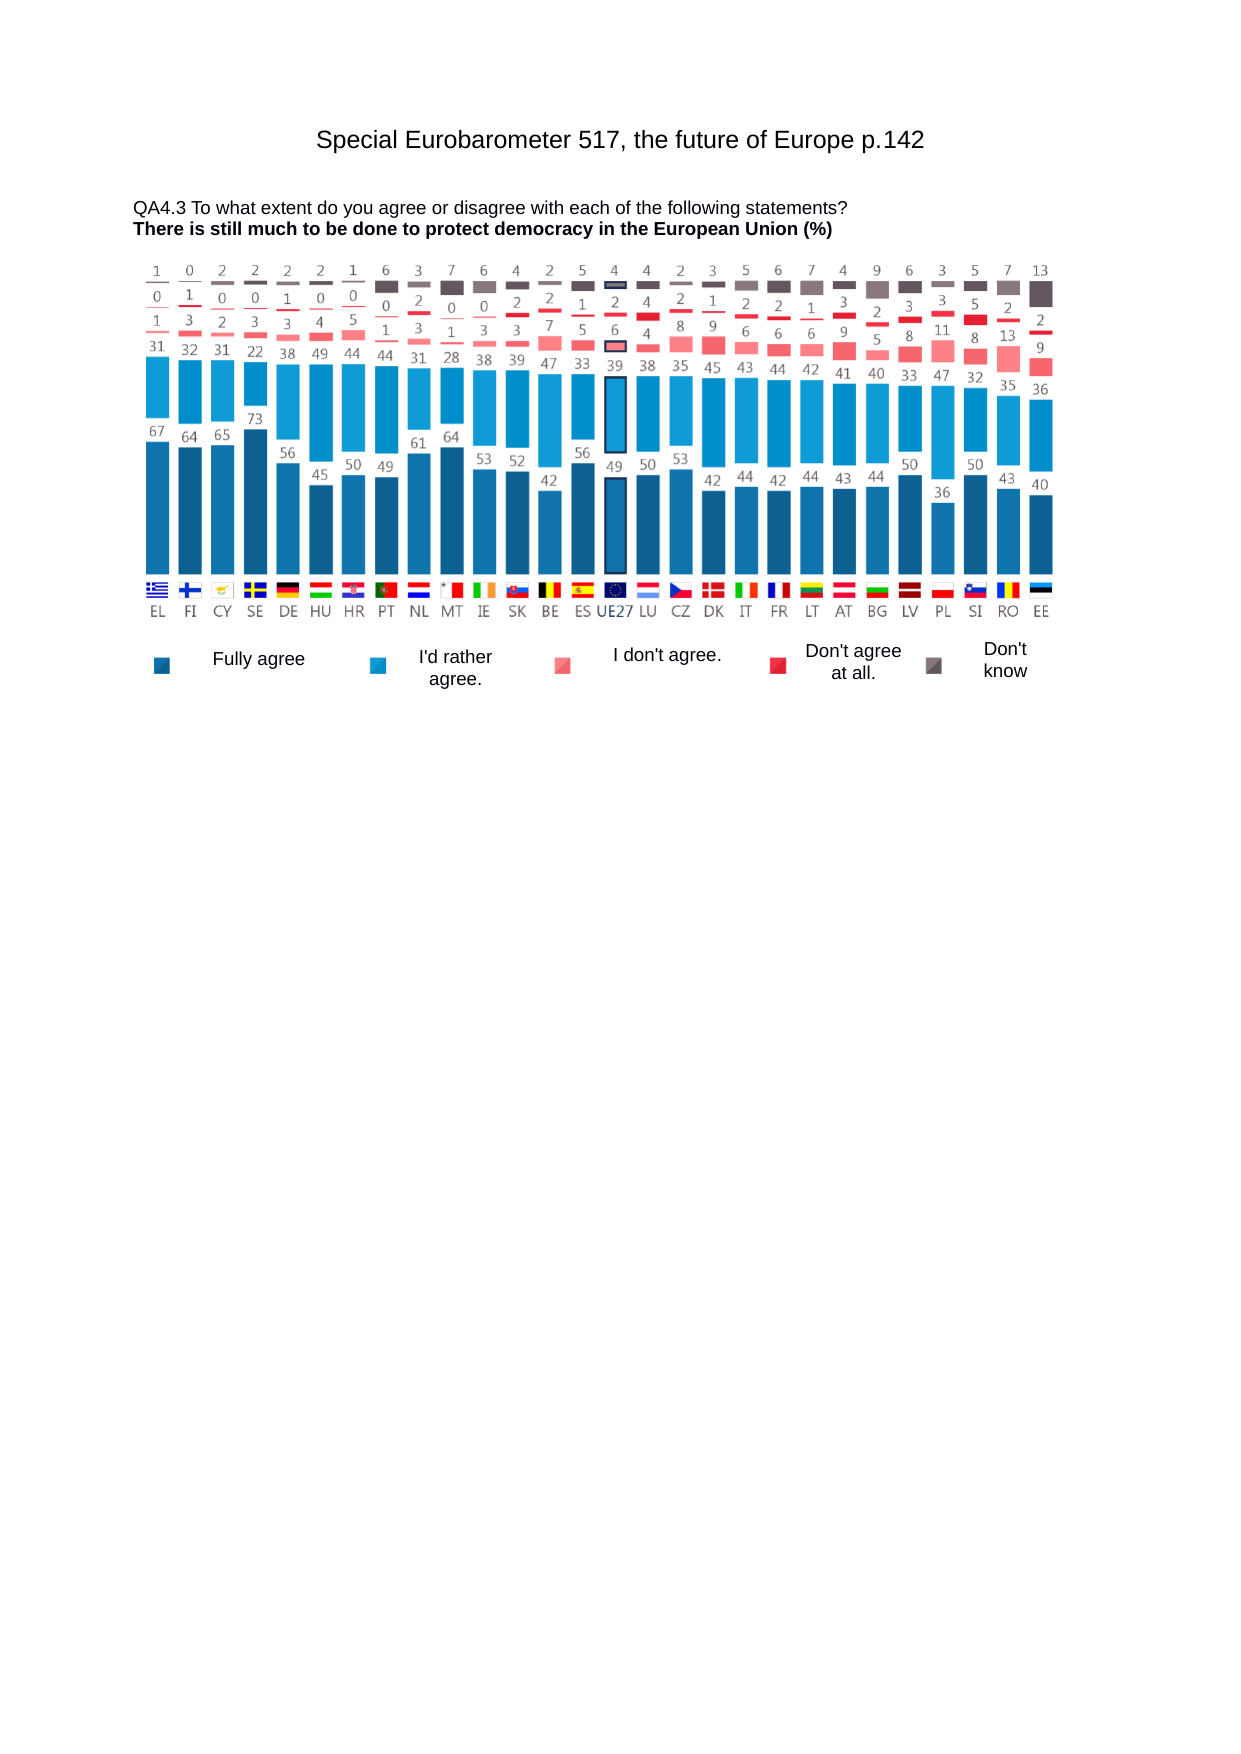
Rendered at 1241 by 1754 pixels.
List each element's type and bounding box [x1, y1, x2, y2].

picture [147, 645, 951, 699]
picture [138, 258, 1063, 621]
picture [808, 646, 816, 656]
